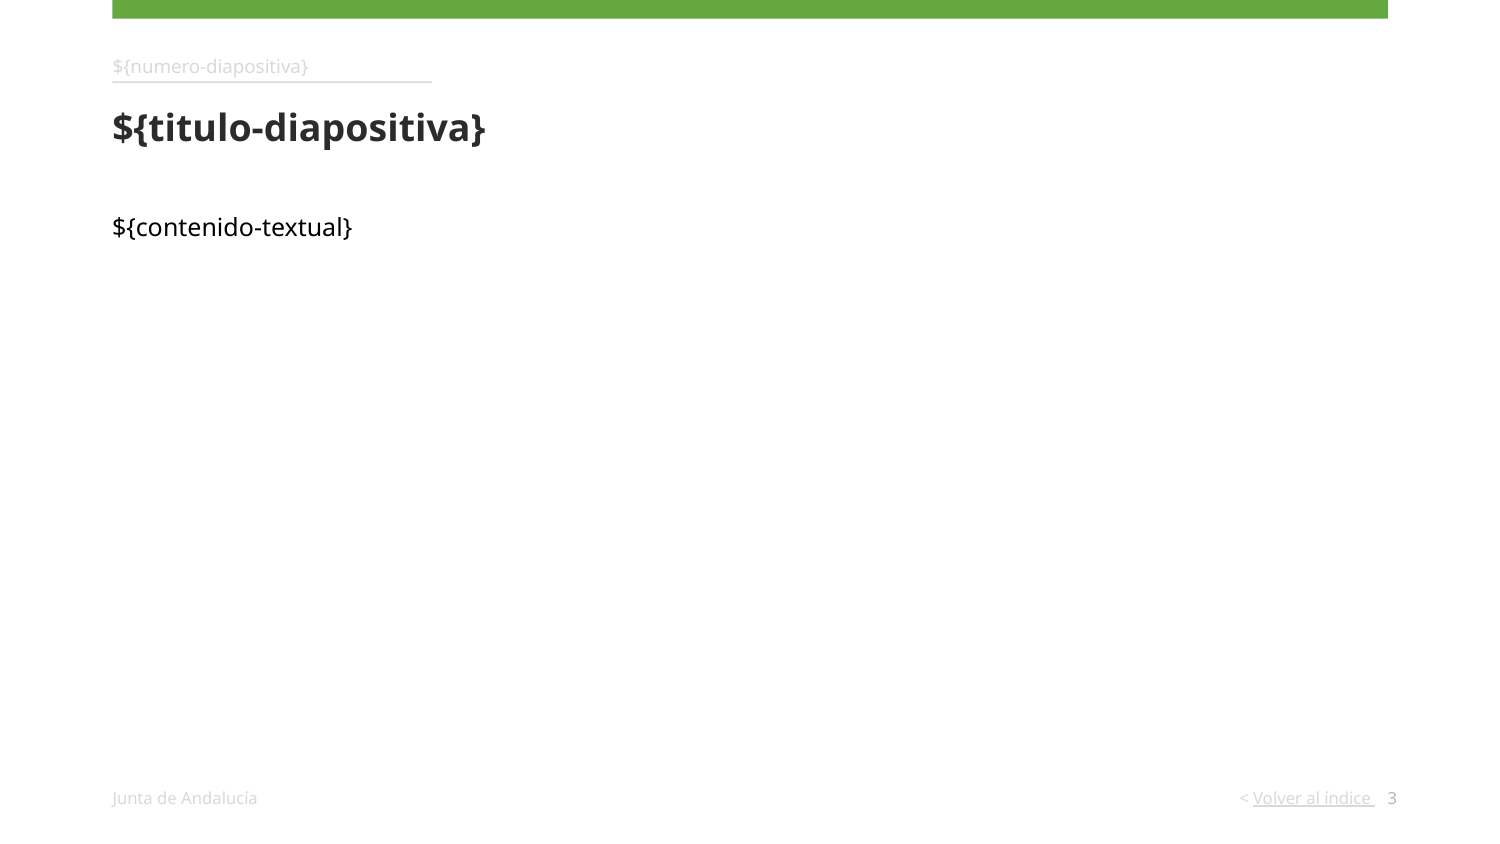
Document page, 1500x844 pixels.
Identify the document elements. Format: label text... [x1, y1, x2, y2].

text_box < Volver al índice [989, 787, 1376, 821]
text_box ${contenido-textual} [112, 206, 1359, 731]
text_box [112, 0, 1388, 19]
slide_number [1387, 787, 1478, 844]
text_box ${numero-diapositiva} [112, 54, 325, 125]
text_box ${titulo-diapositiva} [112, 104, 597, 206]
